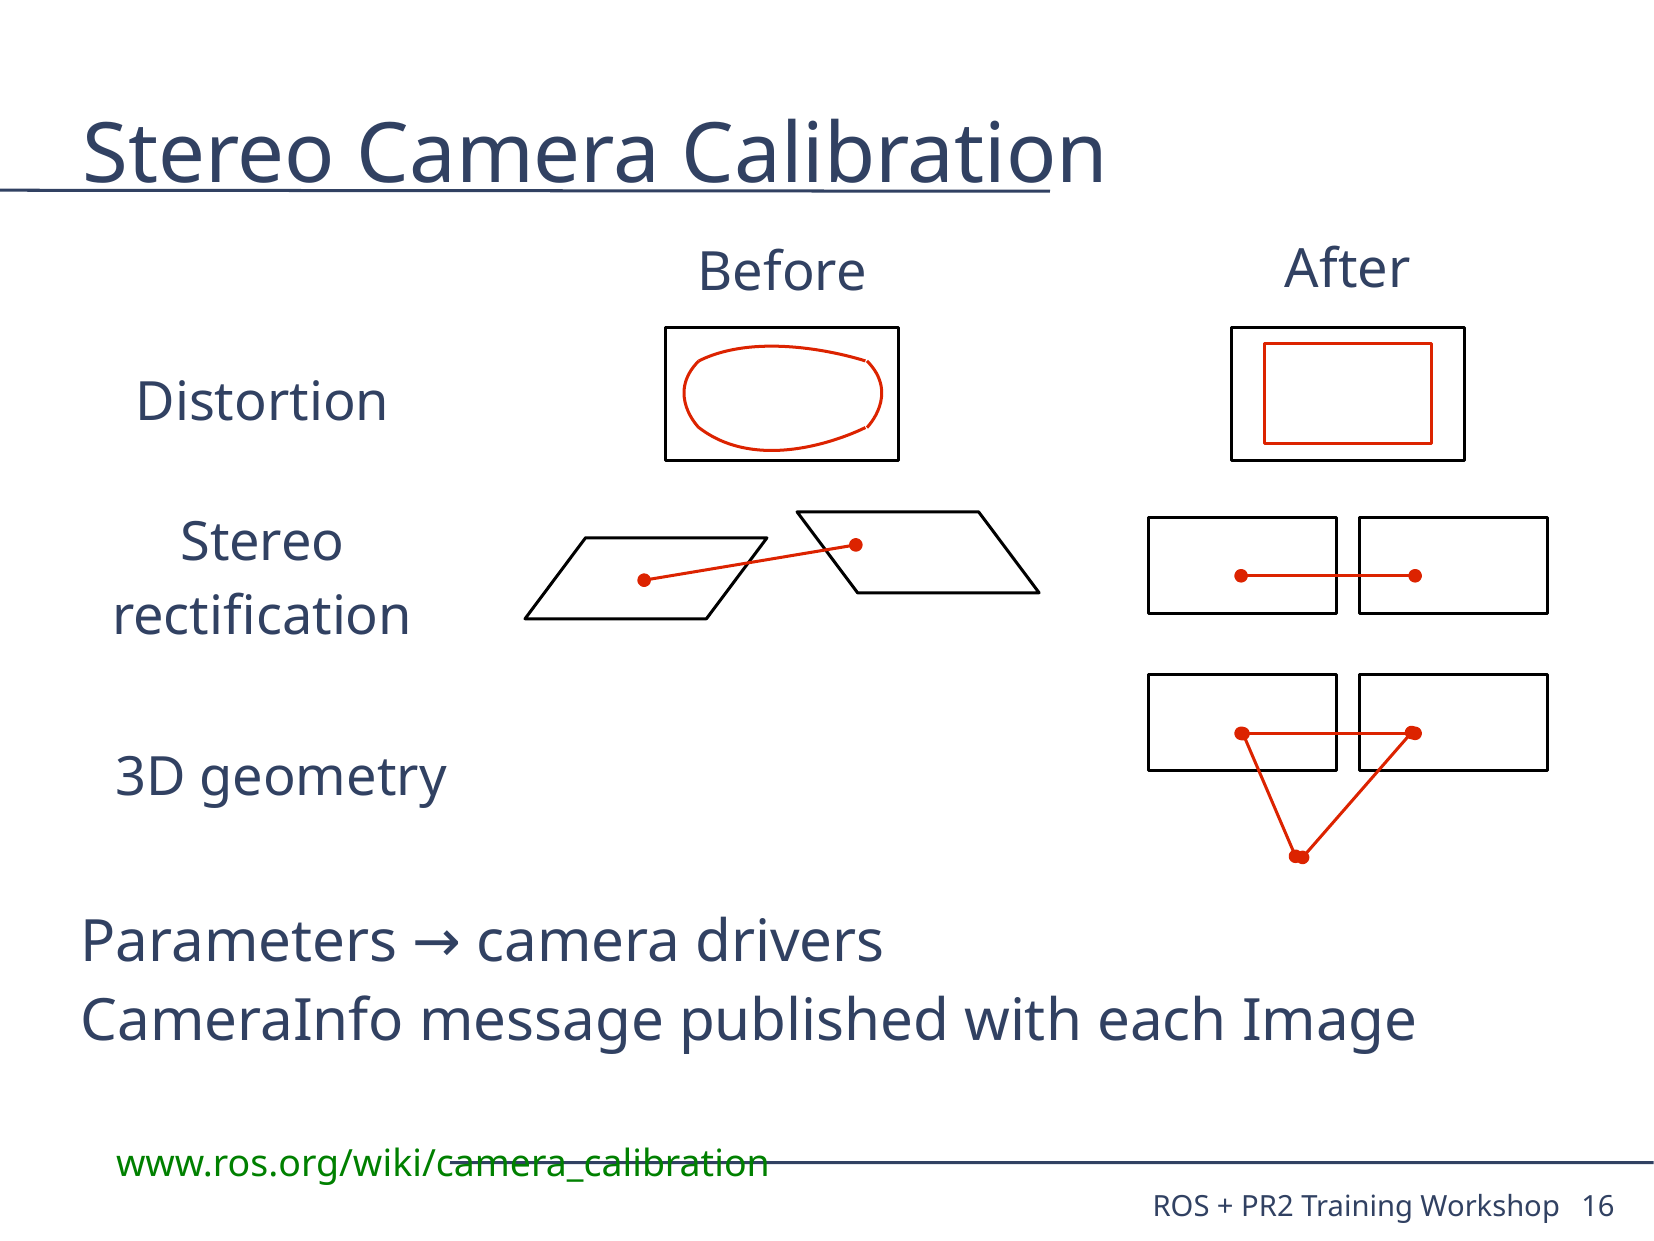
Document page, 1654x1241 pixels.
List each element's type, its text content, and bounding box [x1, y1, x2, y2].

title Stereo Camera Calibration [82, 75, 1571, 226]
text_box Stereo rectification [37, 494, 488, 630]
text_box 3D geometry [75, 729, 488, 805]
text_box Distortion [75, 355, 451, 431]
list Parameters → camera drivers CameraInfo message published with each Image www.ros.org/wiki/camera_calibration [45, 899, 1576, 1177]
text_box After [1254, 222, 1442, 297]
text_box Before [650, 225, 914, 300]
